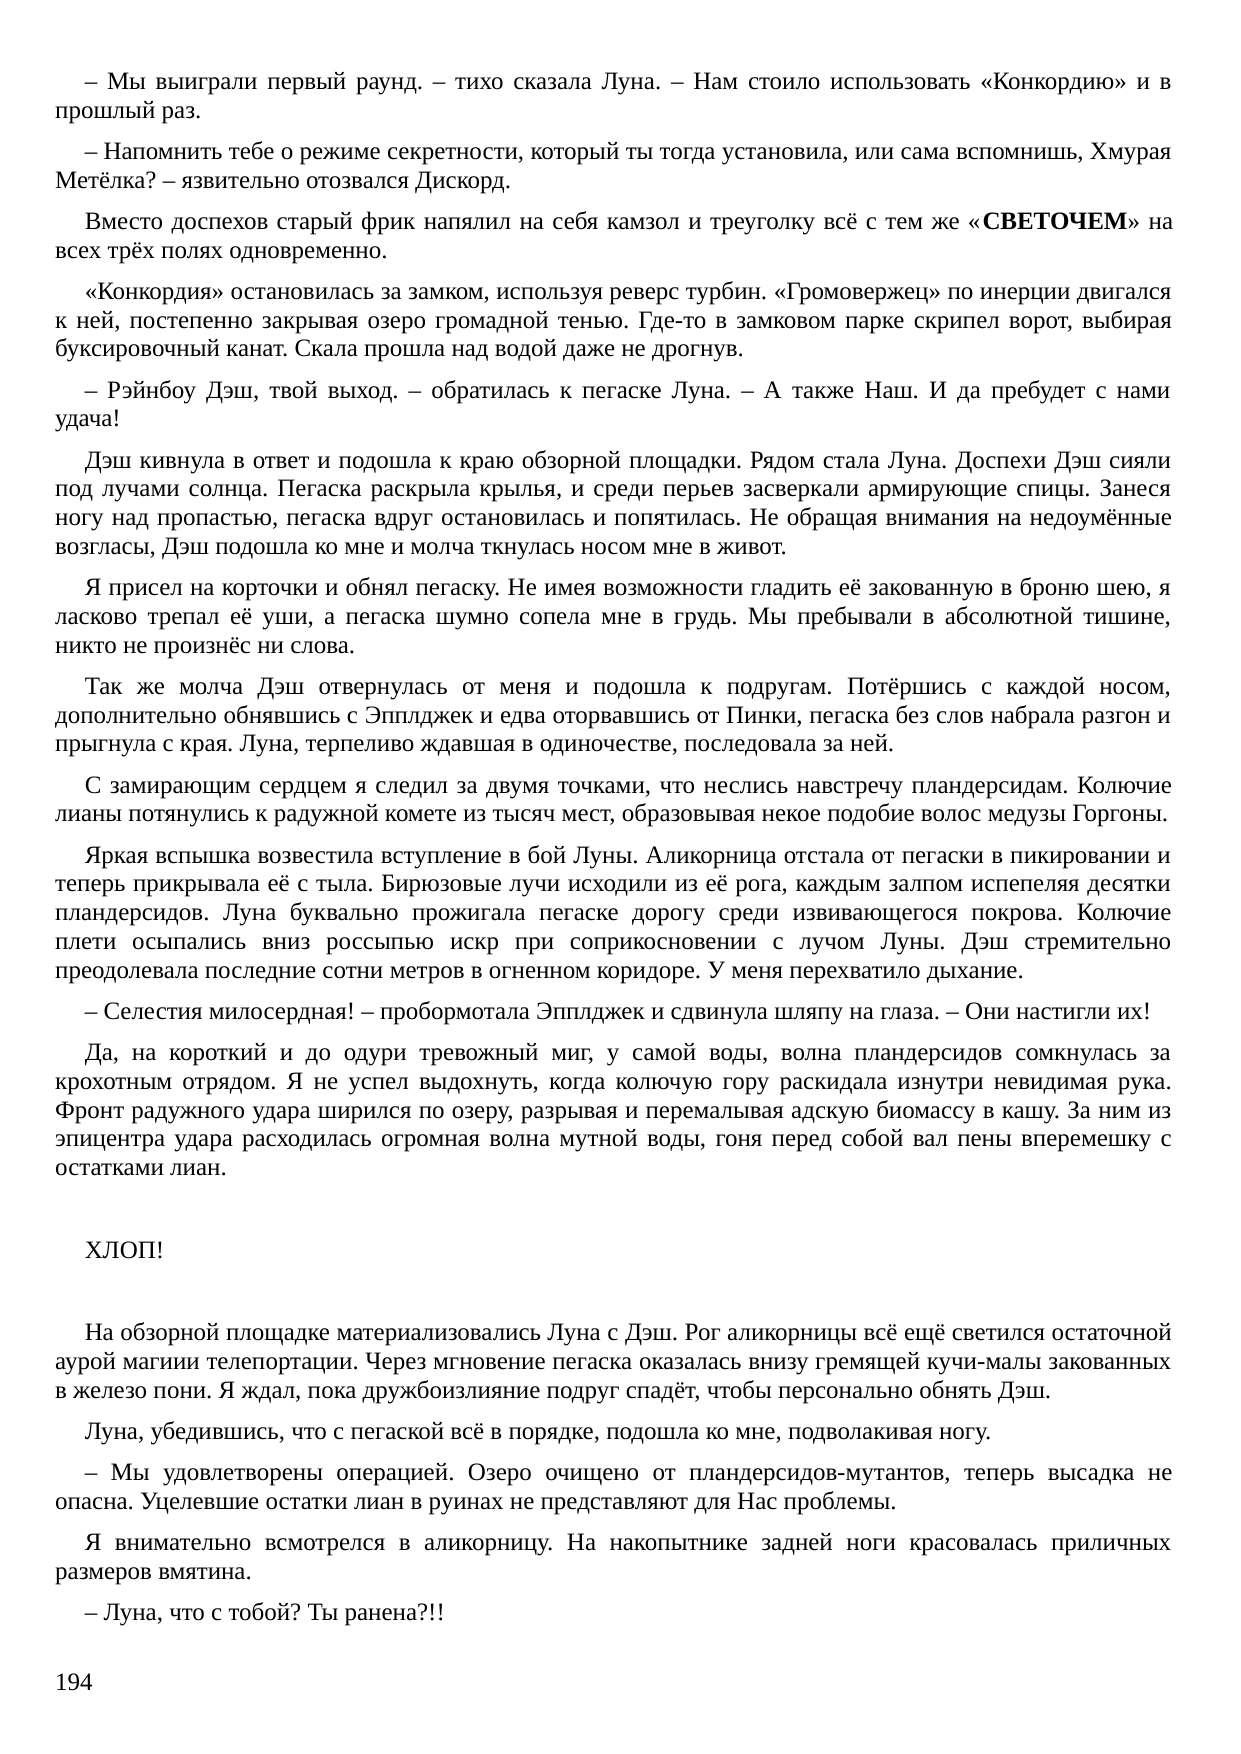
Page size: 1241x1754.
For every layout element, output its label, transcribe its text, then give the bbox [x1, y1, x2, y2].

text С замирающим сердцем я следил за двумя точками, что неслись навстречу пландерсидам. Колючие лианы потянулись к радужной комете из тысяч мест, образовывая некое подобие волос медузы Горгоны. [55, 770, 1173, 827]
text – Мы удовлетворены операцией. Озеро очищено от пландерсидов-мутантов, теперь высадка не опасна. Уцелевшие остатки лиан в руинах не представляют для Нас проблемы. [55, 1457, 1173, 1515]
text «Конкордия» остановилась за замком, используя реверс турбин. «Громовержец» по инерции двигался к ней, постепенно закрывая озеро громадной тенью. Где-то в замковом парке скрипел ворот, выбирая буксировочный канат. Скала прошла над водой даже не дрогнув. [55, 276, 1173, 362]
text Я внимательно всмотрелся в аликорницу. На накопытнике задней ноги красовалась приличных размеров вмятина. [55, 1527, 1173, 1585]
text – Мы выиграли первый раунд. – тихо сказала Луна. – Нам стоило использовать «Конкордию» и в прошлый раз. [55, 66, 1173, 123]
text Луна, убедившись, что с пегаской всё в порядке, подошла ко мне, подволакивая ногу. [55, 1416, 1173, 1445]
text – Рэйнбоу Дэш, твой выход. – обратилась к пегаске Луна. – А также Наш. И да пребудет с нами удача! [55, 375, 1173, 432]
text Так же молча Дэш отвернулась от меня и подошла к подругам. Потёршись с каждой носом, дополнительно обнявшись с Эпплджек и едва оторвавшись от Пинки, пегаска без слов набрала разгон и прыгнула с края. Луна, терпеливо ждавшая в одиночестве, последовала за ней. [55, 671, 1173, 757]
text Я присел на корточки и обнял пегаску. Не имея возможности гладить её закованную в броню шею, я ласково трепал её уши, а пегаска шумно сопела мне в грудь. Мы пребывали в абсолютной тишине, никто не произнёс ни слова. [55, 572, 1173, 658]
text – Селестия милосердная! – пробормотала Эпплджек и сдвинула шляпу на глаза. – Они настигли их! [55, 996, 1173, 1025]
text Вместо доспехов старый фрик напялил на себя камзол и треуголку всё с тем же «СВЕТОЧЕМ» на всех трёх полях одновременно. [55, 206, 1173, 263]
text Яркая вспышка возвестила вступление в бой Луны. Аликорница отстала от пегаски в пикировании и теперь прикрывала её с тыла. Бирюзовые лучи исходили из её рога, каждым залпом испепеляя десятки пландерсидов. Луна буквально прожигала пегаске дорогу среди извивающегося покрова. Колючие плети осыпались вниз россыпью искр при соприкосновении с лучом Луны. Дэш стремительно преодолевала последние сотни метров в огненном коридоре. У меня перехватило дыхание. [55, 840, 1173, 983]
text На обзорной площадке материализовались Луна с Дэш. Рог аликорницы всё ещё светился остаточной аурой магиии телепортации. Через мгновение пегаска оказалась внизу гремящей кучи-малы закованных в железо пони. Я ждал, пока дружбоизлияние подруг спадёт, чтобы персонально обнять Дэш. [55, 1317, 1173, 1403]
text – Напомнить тебе о режиме секретности, который ты тогда установила, или сама вспомнишь, Хмурая Метёлка? – язвительно отозвался Дискорд. [55, 136, 1173, 193]
text – Луна, что с тобой? Ты ранена?!! [55, 1597, 1173, 1626]
text Да, на короткий и до одури тревожный миг, у самой воды, волна пландерсидов сомкнулась за крохотным отрядом. Я не успел выдохнуть, когда колючую гору раскидала изнутри невидимая рука. Фронт радужного удара ширился по озеру, разрывая и перемалывая адскую биомассу в кашу. За ним из эпицентра удара расходилась огромная волна мутной воды, гоня перед собой вал пены вперемешку с остатками лиан. [55, 1037, 1173, 1181]
text Дэш кивнула в ответ и подошла к краю обзорной площадки. Рядом стала Луна. Доспехи Дэш сияли под лучами солнца. Пегаска раскрыла крылья, и среди перьев засверкали армирующие спицы. Занеся ногу над пропастью, пегаска вдруг остановилась и попятилась. Не обращая внимания на недоумённые возгласы, Дэш подошла ко мне и молча ткнулась носом мне в живот. [55, 445, 1173, 560]
text ХЛОП! [55, 1235, 1173, 1263]
